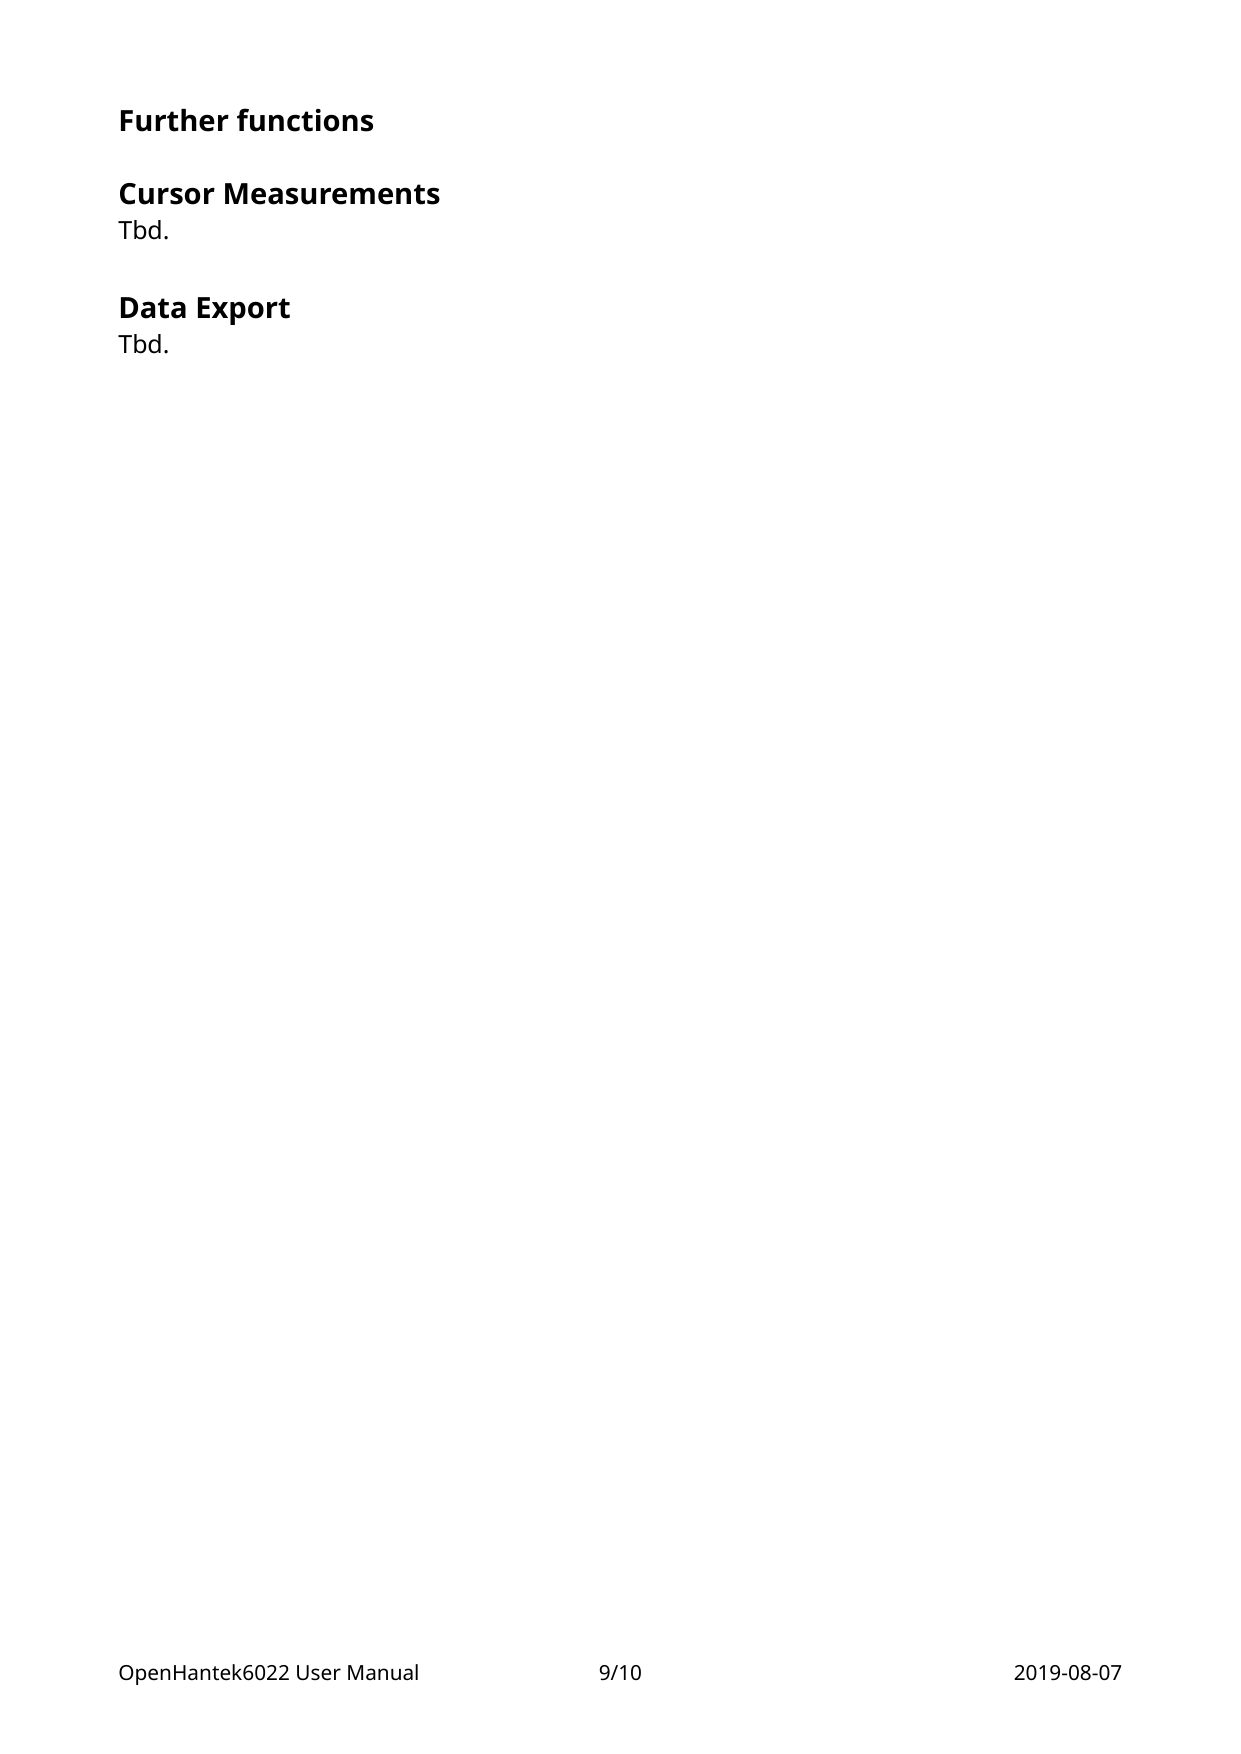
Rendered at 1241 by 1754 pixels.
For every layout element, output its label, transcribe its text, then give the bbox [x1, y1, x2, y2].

text Tbd. [118, 327, 1122, 361]
subtitle Data Export [118, 287, 1122, 327]
text Tbd. [118, 213, 1122, 247]
subtitle Further functions [118, 100, 1122, 140]
subtitle Cursor Measurements [118, 173, 1122, 213]
